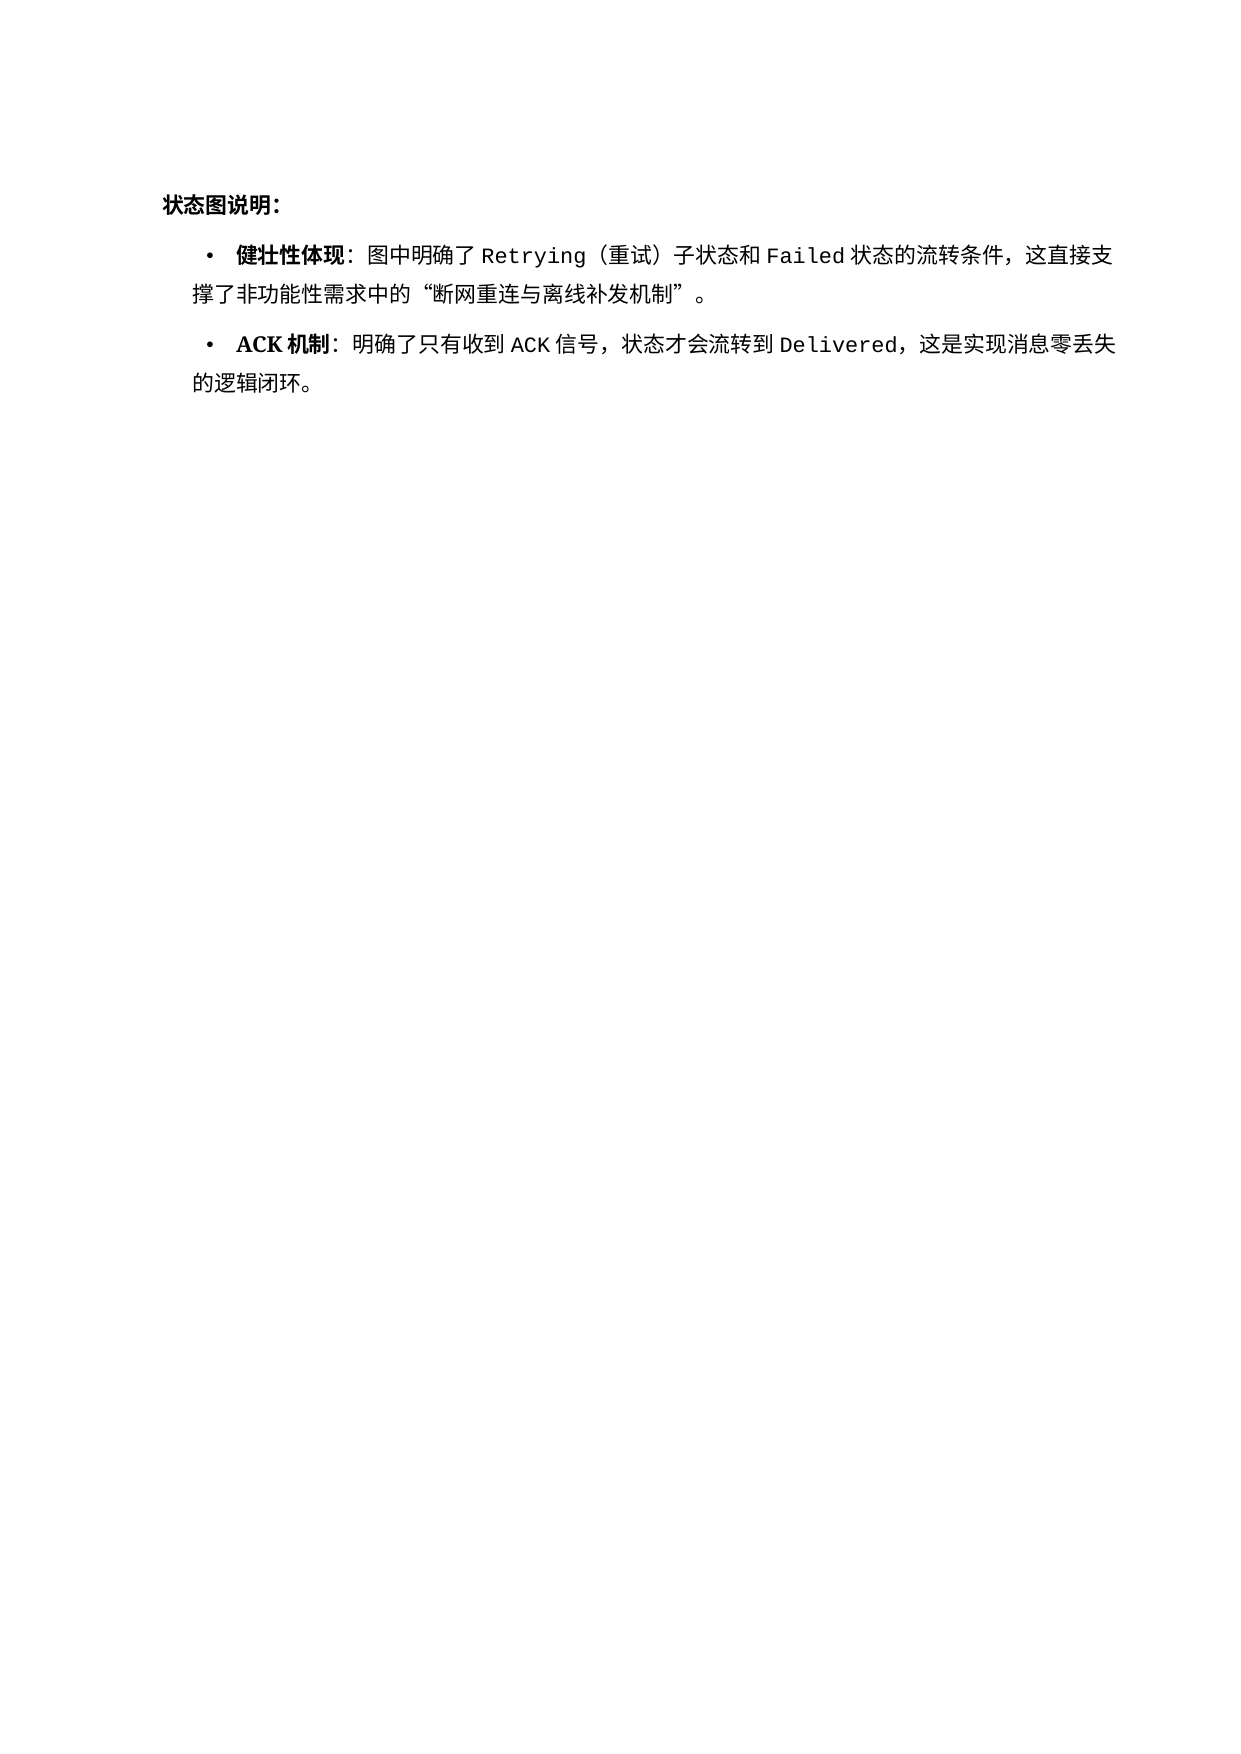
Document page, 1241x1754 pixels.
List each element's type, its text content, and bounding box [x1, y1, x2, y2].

list ACK机制：明确了只有收到 ACK 信号，状态才会流转到 Delivered，这是实现消息零丢失的逻辑闭环。 [162, 327, 1122, 397]
list 健壮性体现：图中明确了 Retrying（重试）子状态和 Failed 状态的流转条件，这直接支撑了非功能性需求中的“断网重连与离线补发机制”。 [162, 238, 1122, 308]
text 状态图说明： [118, 188, 1122, 219]
